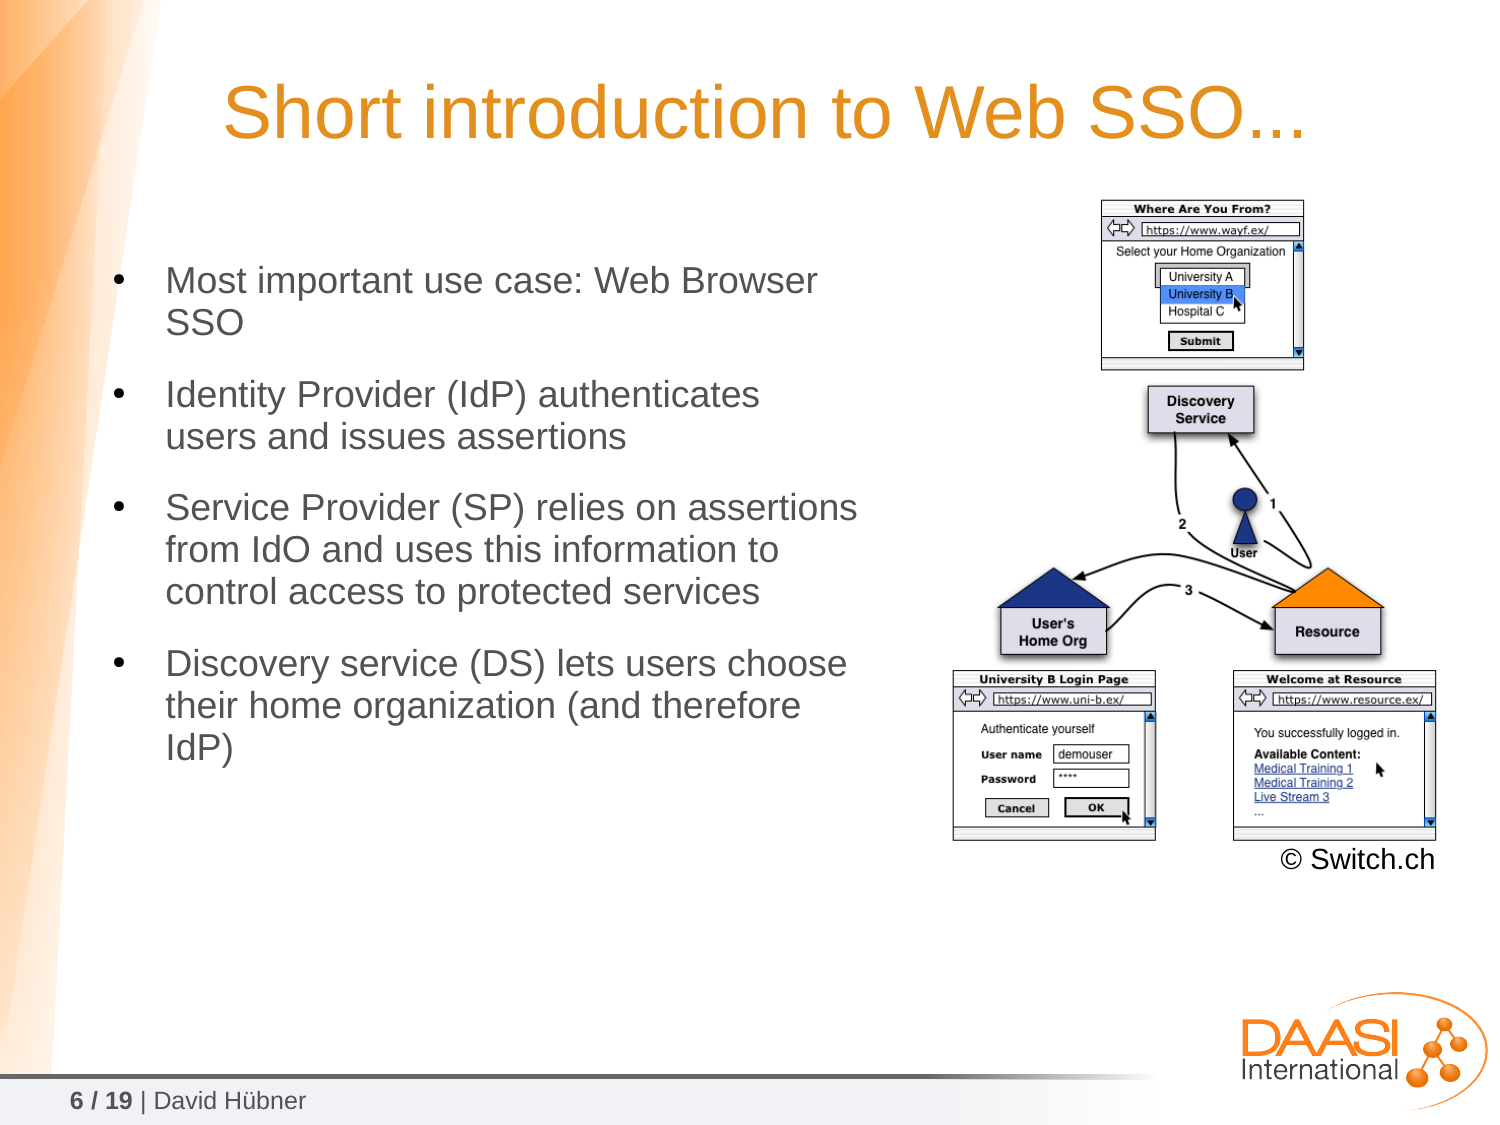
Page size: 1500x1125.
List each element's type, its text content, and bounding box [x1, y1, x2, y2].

picture [908, 153, 1489, 984]
text_box © Switch.ch [1265, 835, 1495, 886]
list Most important use case: Web Browser SSO Identity Provider (IdP) authenticates users and issues assertions Service Provider (SP) relies on assertions from IdO and uses this information to control access to protected services Discovery service (DS) lets users choose their home organization (and therefore IdP) [94, 259, 863, 945]
picture [1240, 992, 1500, 1111]
title Short introduction to Web SSO... [91, 48, 1441, 178]
